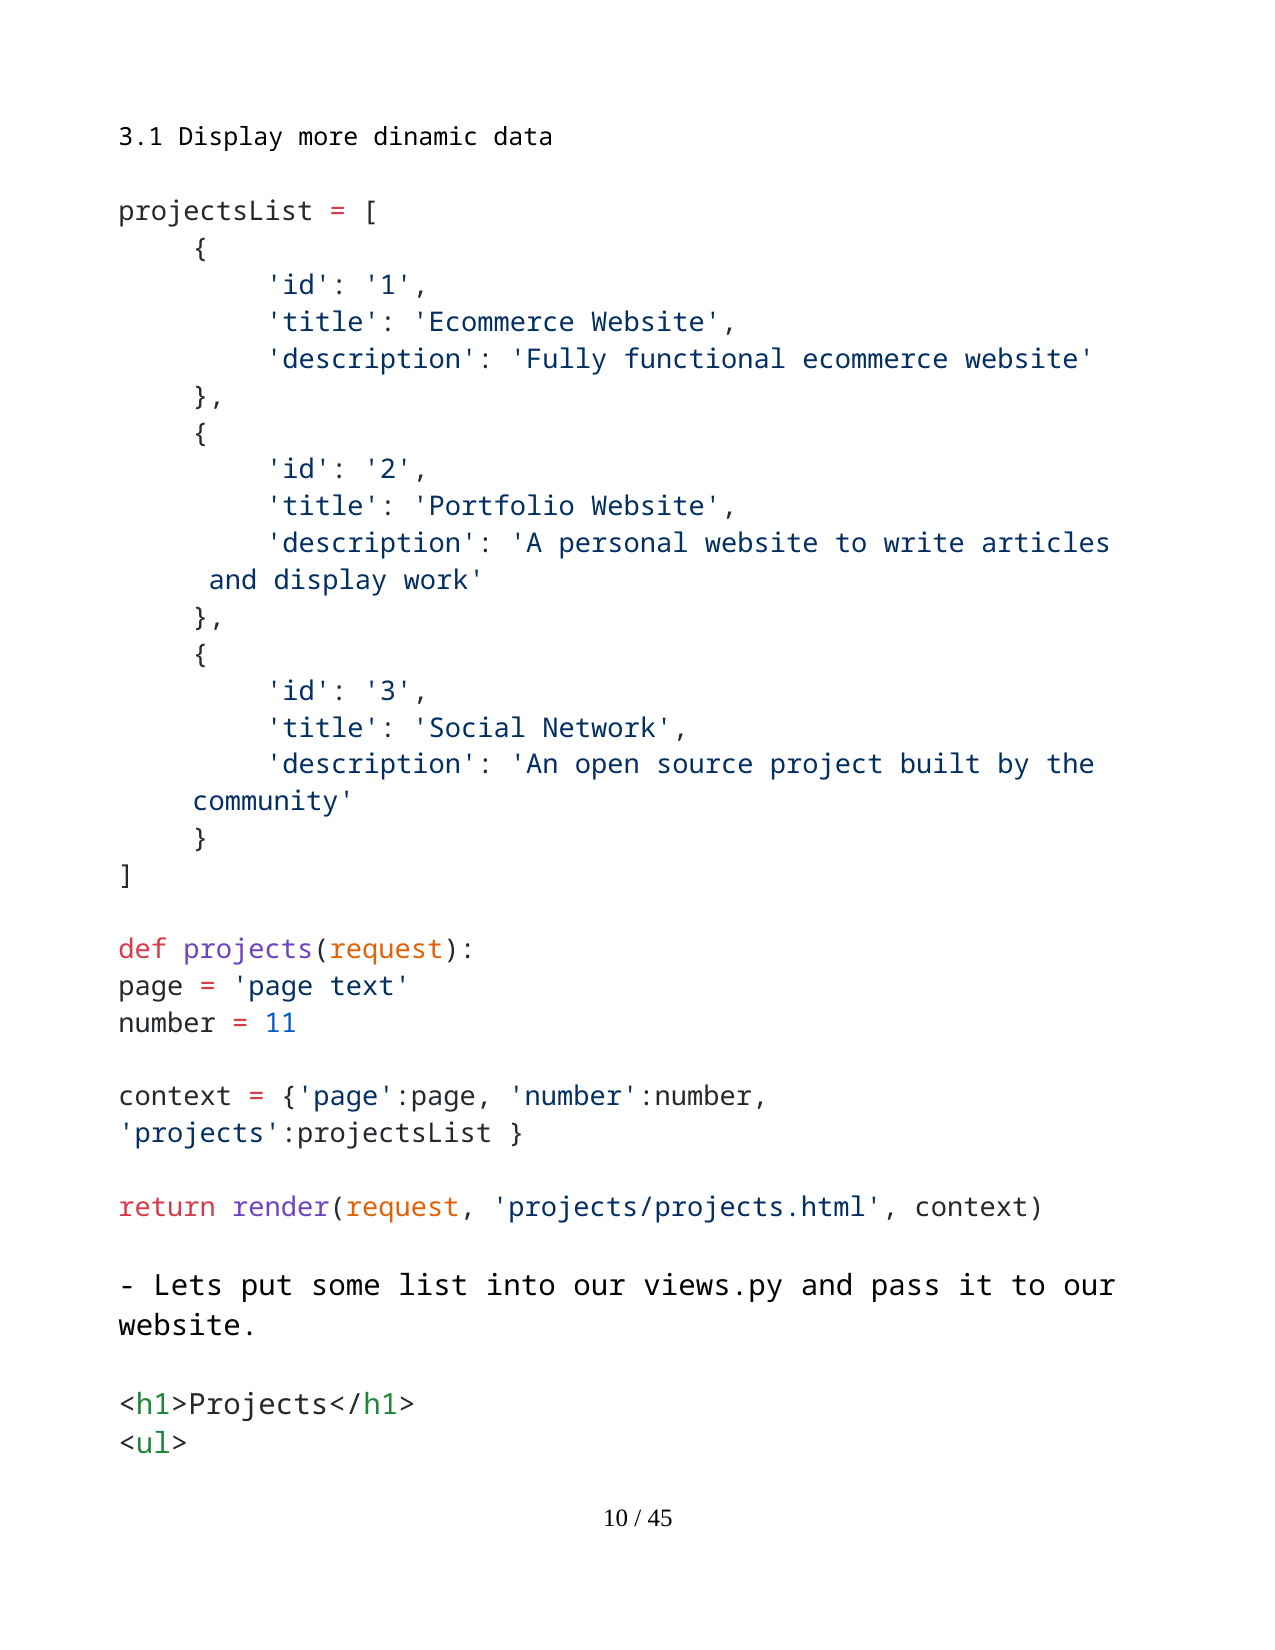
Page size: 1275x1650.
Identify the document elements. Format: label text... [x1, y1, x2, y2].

text number = 11 [118, 1003, 1157, 1040]
text 3.1 Display more dinamic data [118, 118, 1157, 152]
text page = 'page text' [118, 966, 1157, 1003]
text }, [118, 597, 1157, 634]
text }, [118, 376, 1157, 413]
text 'id': '1', [118, 266, 1157, 302]
text { [118, 413, 1157, 450]
text ] [118, 856, 1157, 892]
text 'id': '3', [118, 671, 1157, 708]
text projectsList = [ [118, 192, 1157, 229]
text 'id': '2', [118, 450, 1157, 487]
text <ul> [118, 1423, 1157, 1462]
text 'description': 'A personal website to write articles and display work' [118, 524, 1157, 597]
text return render(request, 'projects/projects.html', context) [118, 1187, 1157, 1224]
text 'title': 'Social Network', [118, 708, 1157, 745]
text <h1>Projects</h1> [118, 1383, 1157, 1423]
text 'description': 'An open source project built by the community' [118, 745, 1157, 819]
text 'title': 'Ecommerce Website', [118, 302, 1157, 339]
text { [118, 634, 1157, 671]
text 'description': 'Fully functional ecommerce website' [118, 339, 1157, 376]
text { [118, 229, 1157, 266]
text 'title': 'Portfolio Website', [118, 487, 1157, 524]
text def projects(request): [118, 929, 1157, 966]
text context = {'page':page, 'number':number, 'projects':projectsList } [118, 1077, 1157, 1151]
text } [118, 819, 1157, 856]
text - Lets put some list into our views.py and pass it to our website. [118, 1264, 1157, 1343]
